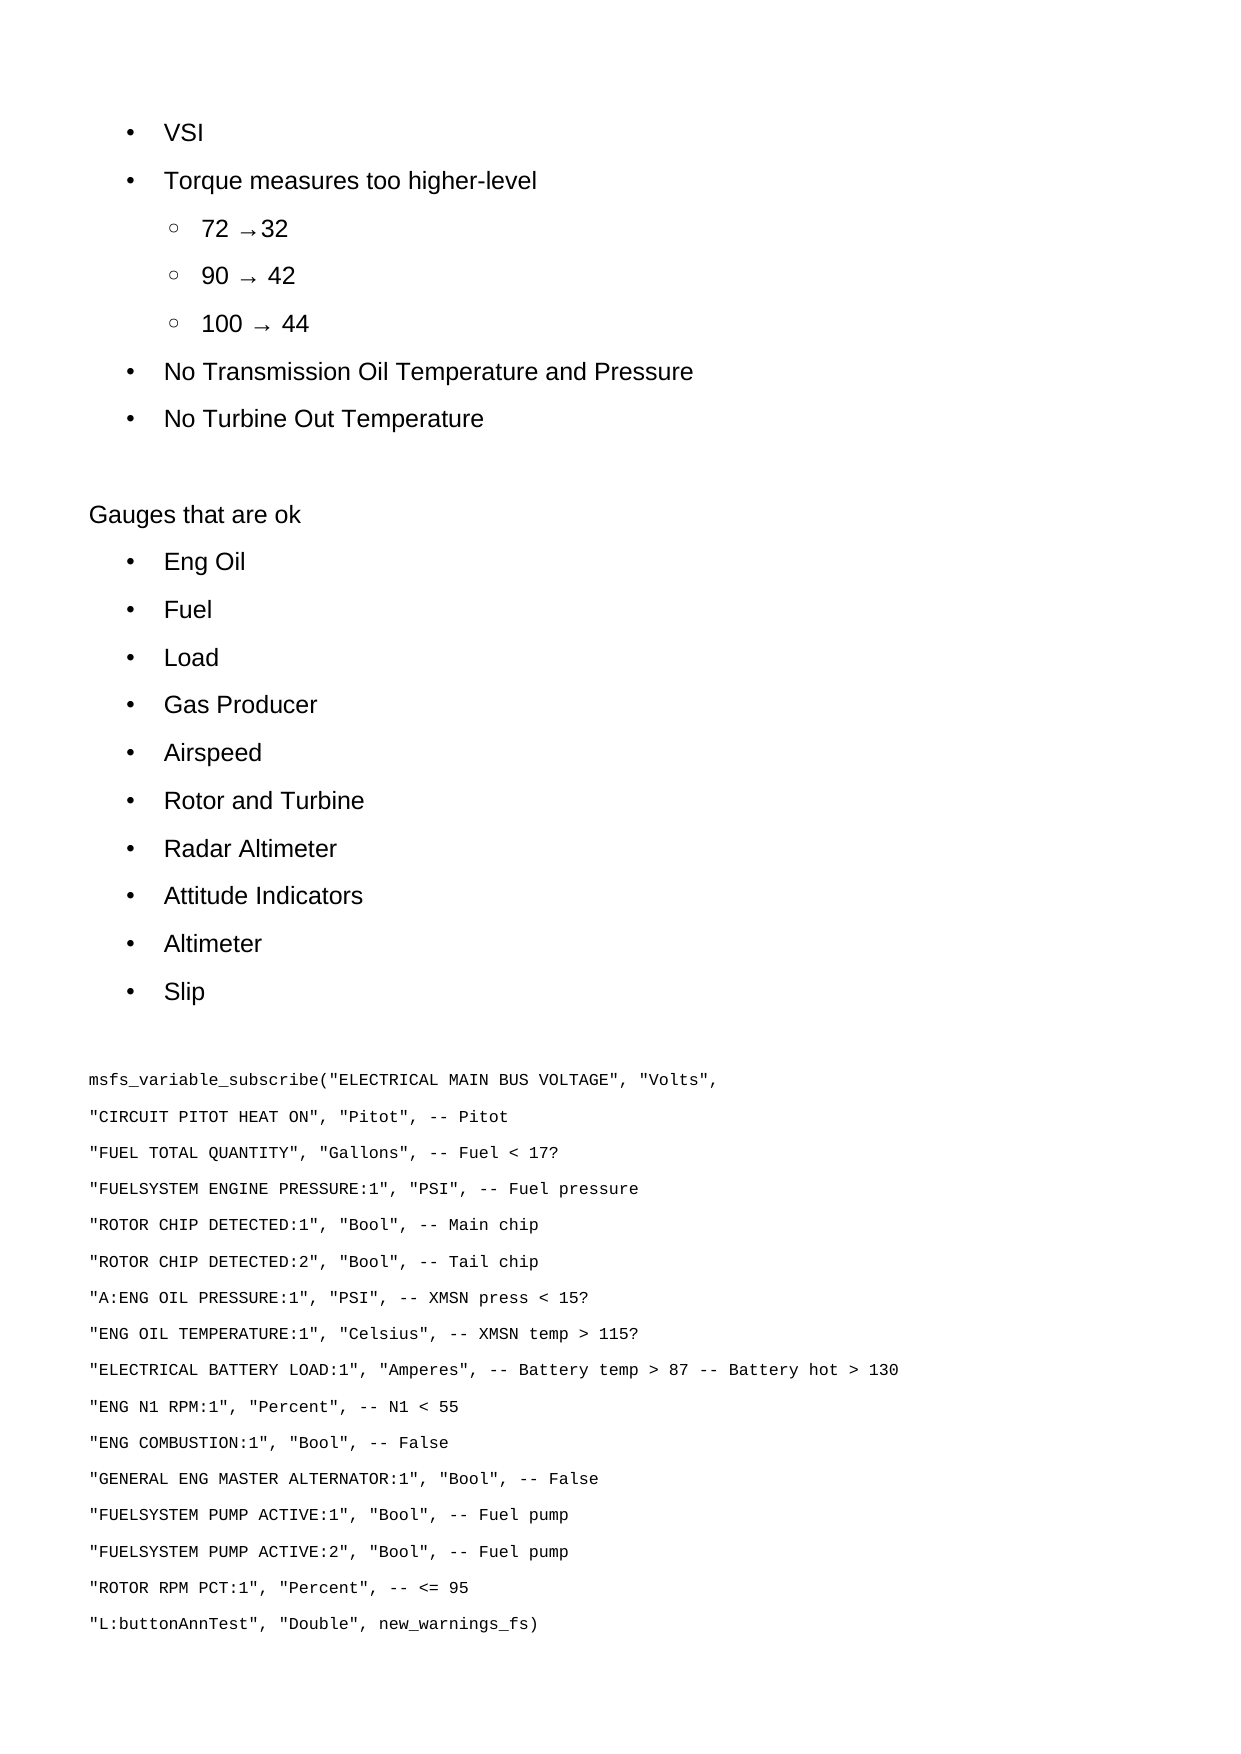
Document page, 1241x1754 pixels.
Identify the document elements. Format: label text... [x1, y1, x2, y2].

list No Turbine Out Temperature [126, 404, 1152, 433]
text "ENG N1 RPM:1", "Percent", -- N1 < 55 [88, 1398, 1152, 1417]
list 100 → 44 [163, 309, 1152, 338]
text "ROTOR CHIP DETECTED:1", "Bool", -- Main chip [88, 1217, 1152, 1236]
text "ENG OIL TEMPERATURE:1", "Celsius", -- XMSN temp > 115? [88, 1326, 1152, 1344]
text "ELECTRICAL BATTERY LOAD:1", "Amperes", -- Battery temp > 87 -- Battery hot > 130 [88, 1362, 1152, 1381]
list Altimeter [126, 929, 1152, 958]
text "ENG COMBUSTION:1", "Bool", -- False [88, 1434, 1152, 1453]
list Rotor and Turbine [126, 786, 1152, 815]
list 90 → 42 [163, 261, 1152, 290]
text "A:ENG OIL PRESSURE:1", "PSI", -- XMSN press < 15? [88, 1289, 1152, 1308]
text "L:buttonAnnTest", "Double", new_warnings_fs) [88, 1616, 1152, 1634]
text "FUELSYSTEM PUMP ACTIVE:2", "Bool", -- Fuel pump [88, 1543, 1152, 1562]
list Slip [126, 977, 1152, 1006]
text "CIRCUIT PITOT HEAT ON", "Pitot", -- Pitot [88, 1108, 1152, 1127]
text "ROTOR RPM PCT:1", "Percent", -- <= 95 [88, 1579, 1152, 1598]
list No Transmission Oil Temperature and Pressure [126, 357, 1152, 386]
list Airspeed [126, 738, 1152, 767]
text "FUEL TOTAL QUANTITY", "Gallons", -- Fuel < 17? [88, 1144, 1152, 1163]
list Load [126, 643, 1152, 672]
list Radar Altimeter [126, 833, 1152, 862]
list Attitude Indicators [126, 881, 1152, 910]
list Gas Producer [126, 690, 1152, 719]
list Eng Oil [126, 547, 1152, 576]
text "FUELSYSTEM PUMP ACTIVE:1", "Bool", -- Fuel pump [88, 1507, 1152, 1526]
text Gauges that are ok [88, 500, 1152, 528]
list 72 →32 [163, 213, 1152, 242]
text "GENERAL ENG MASTER ALTERNATOR:1", "Bool", -- False [88, 1471, 1152, 1489]
text "ROTOR CHIP DETECTED:2", "Bool", -- Tail chip [88, 1253, 1152, 1272]
list VSI [126, 118, 1152, 147]
text msfs_variable_subscribe("ELECTRICAL MAIN BUS VOLTAGE", "Volts", [88, 1072, 1152, 1091]
list Fuel [126, 595, 1152, 624]
list Torque measures too higher-level [126, 166, 1152, 195]
text "FUELSYSTEM ENGINE PRESSURE:1", "PSI", -- Fuel pressure [88, 1181, 1152, 1199]
